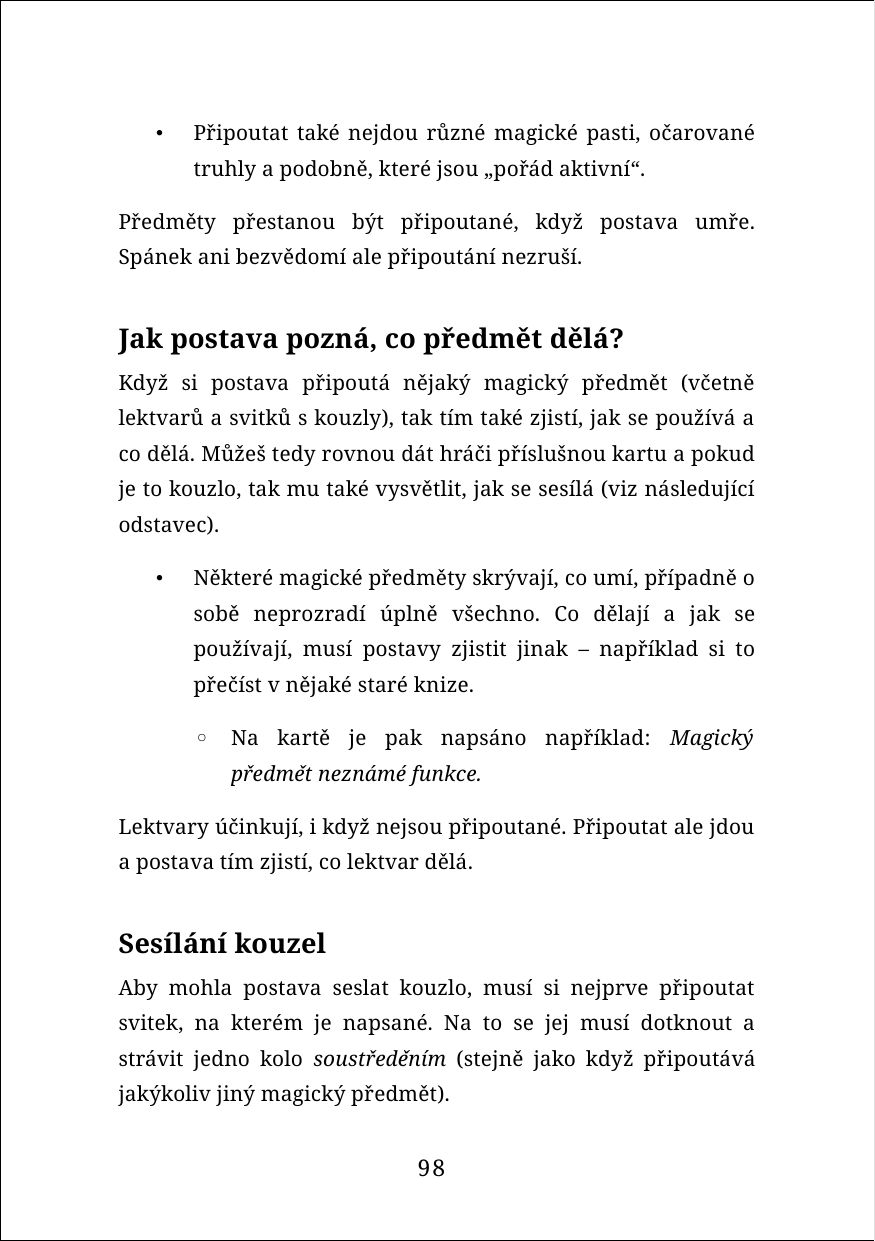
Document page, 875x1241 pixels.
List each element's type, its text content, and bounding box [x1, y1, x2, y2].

text Předměty přestanou být připoutané, když postava umře. Spánek ani bezvědomí ale připoutání nezruší. [118, 207, 756, 271]
text Aby mohla postava seslat kouzlo, musí si nejprve připoutat svitek, na kterém je napsané. Na to se jej musí dotknout a strávit jedno kolo soustředěním (stejně jako když připoutává jakýkoliv jiný magický předmět). [118, 973, 756, 1108]
list Připoutat také nejdou různé magické pasti, očarované truhly a podobně, které jsou „pořád aktivní“. [156, 118, 756, 182]
subtitle Sesílání kouzel [118, 924, 756, 961]
text Když si postava připoutá nějaký magický předmět (včetně lektvarů a svitků s kouzly), tak tím také zjistí, jak se používá a co dělá. Můžeš tedy rovnou dát hráči příslušnou kartu a pokud je to kouzlo, tak mu také vysvětlit, jak se sesílá (viz následující odstavec). [118, 368, 756, 538]
text Lektvary účinkují, i když nejsou připoutané. Připoutat ale jdou a postava tím zjistí, co lektvar dělá. [118, 812, 756, 876]
list Na kartě je pak napsáno například: Magický předmět neznámé funkce. [193, 723, 756, 787]
subtitle Jak postava pozná, co předmět dělá? [118, 319, 756, 356]
list Některé magické předměty skrývají, co umí, případně o sobě neprozradí úplně všechno. Co dělají a jak se používají, musí postavy zjistit jinak – například si to přečíst v nějaké staré knize. [156, 563, 756, 698]
